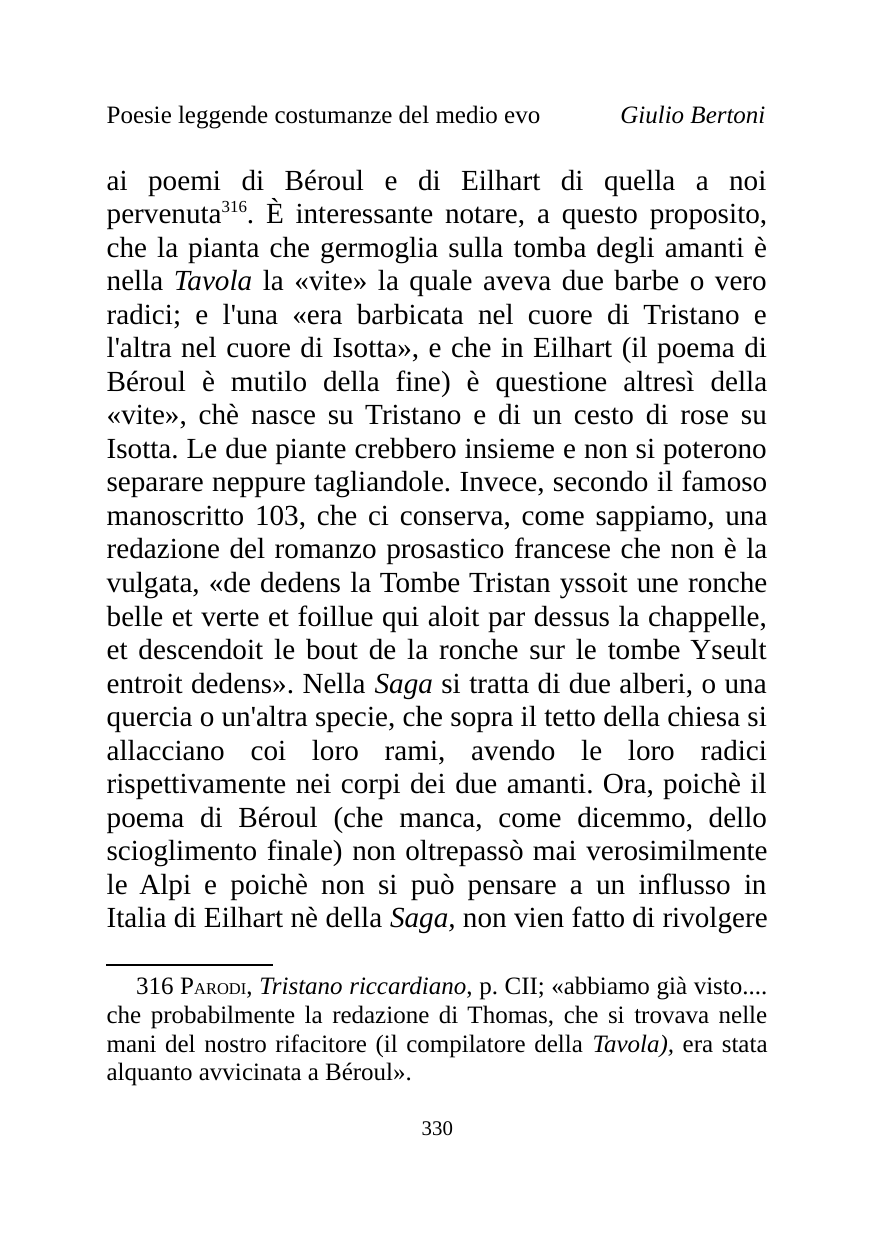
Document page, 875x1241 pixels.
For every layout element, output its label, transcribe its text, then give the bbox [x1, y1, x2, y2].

text Parodi, Tristano riccardiano, p. CII; «abbiamo già visto.... che probabilmente la redazione di Thomas, che si trovava nelle mani del nostro rifacitore (il compilatore della Tavola), era stata alquanto avvicinata a Béroul». [106, 971, 768, 1086]
text ai poemi di Béroul e di Eilhart di quella a noi pervenuta. È interessante notare, a questo proposito, che la pianta che germoglia sulla tomba degli amanti è nella Tavola la «vite» la quale aveva due barbe o vero radici; e l'una «era barbicata nel cuore di Tristano e l'altra nel cuore di Isotta», e che in Eilhart (il poema di Béroul è mutilo della fine) è questione altresì della «vite», chè nasce su Tristano e di un cesto di rose su Isotta. Le due piante crebbero insieme e non si poterono separare neppure tagliandole. Invece, secondo il famoso manoscritto 103, che ci conserva, come sappiamo, una redazione del romanzo prosastico francese che non è la vulgata, «de dedens la Tombe Tristan yssoit une ronche belle et verte et foillue qui aloit par dessus la chappelle, et descendoit le bout de la ronche sur le tombe Yseult entroit dedens». Nella Saga si tratta di due alberi, o una quercia o un'altra specie, che sopra il tetto della chiesa si allacciano coi loro rami, avendo le loro radici rispettivamente nei corpi dei due amanti. Ora, poichè il poema di Béroul (che manca, come dicemmo, dello scioglimento finale) non oltrepassò mai verosimilmente le Alpi e poichè non si può pensare a un influsso in Italia di Eilhart nè della Saga, non vien fatto di rivolgere [106, 163, 768, 934]
